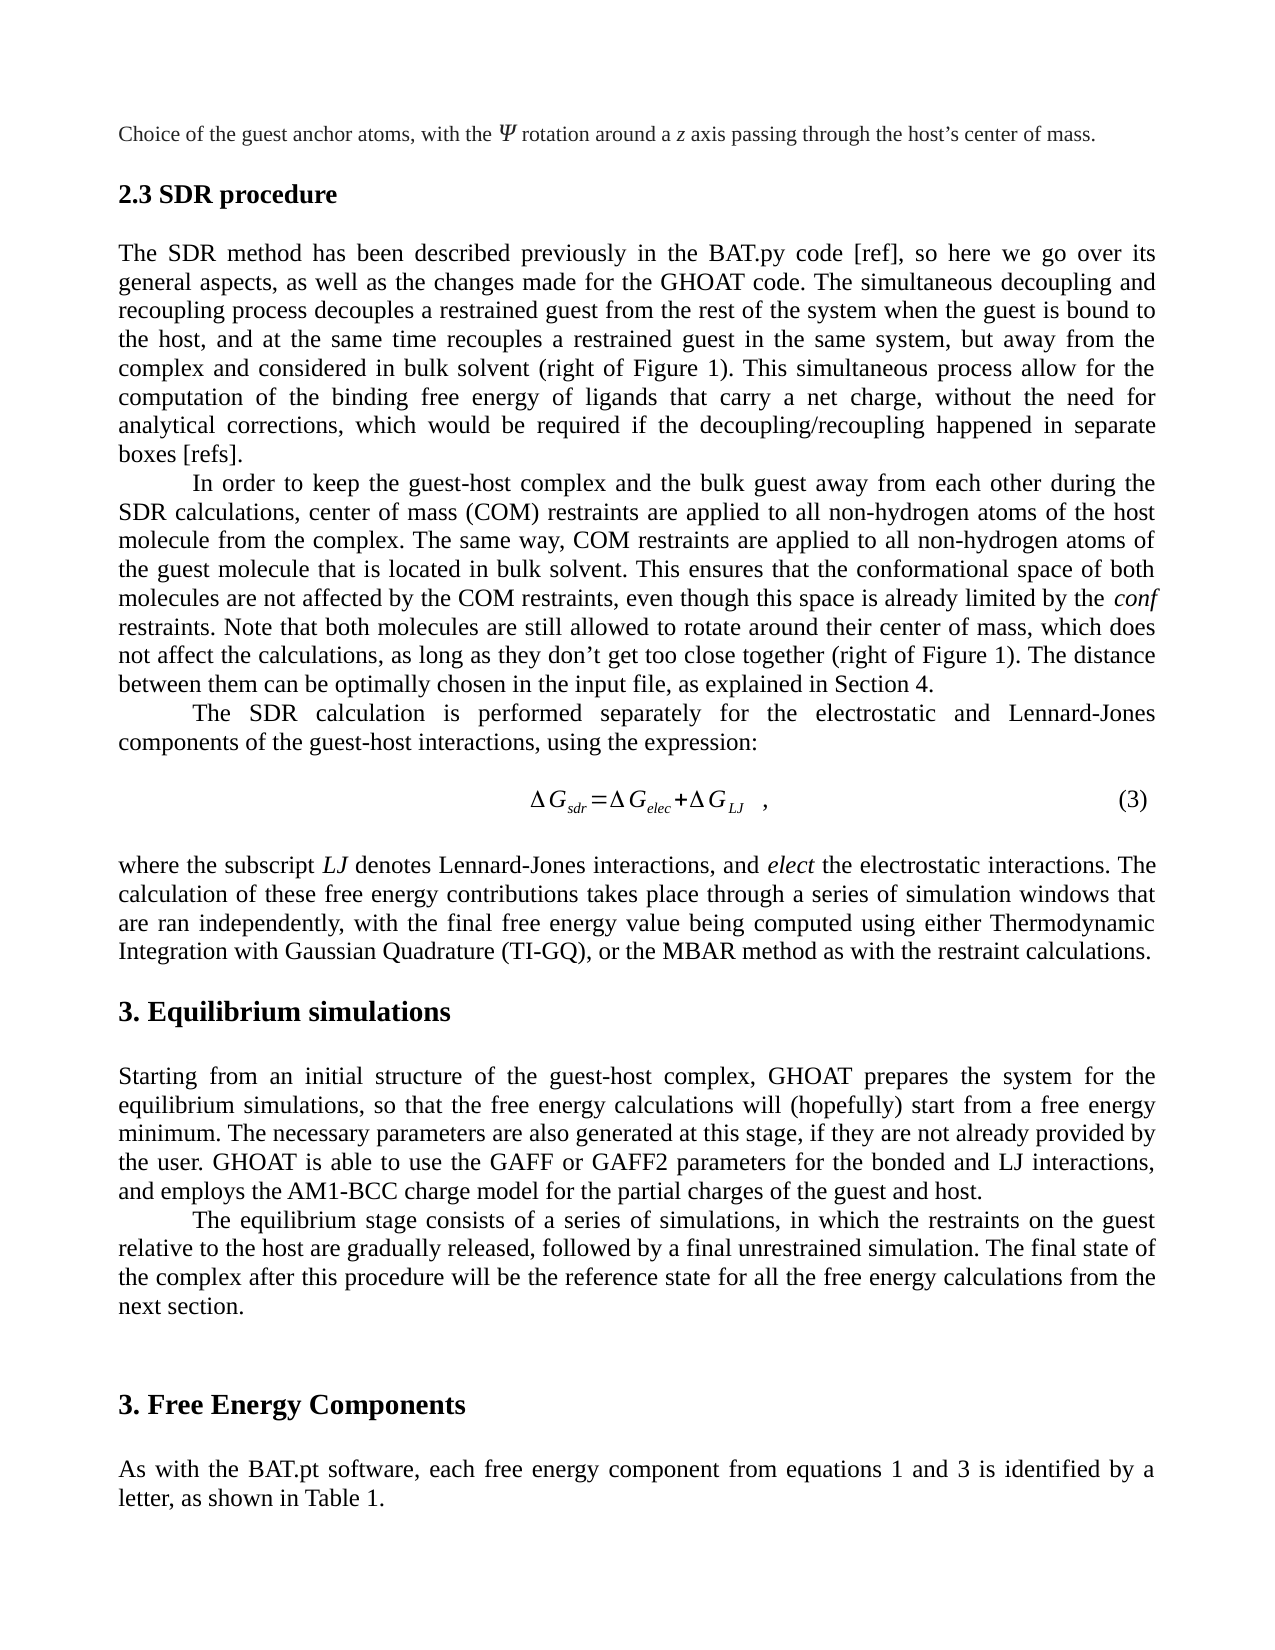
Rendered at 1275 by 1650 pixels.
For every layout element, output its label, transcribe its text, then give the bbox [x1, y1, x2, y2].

text The equilibrium stage consists of a series of simulations, in which the restraints on the guest relative to the host are gradually released, followed by a final unrestrained simulation. The final state of the complex after this procedure will be the reference state for all the free energy calculations from the next section. [118, 1205, 1157, 1320]
text As with the BAT.pt software, each free energy component from equations 1 and 3 is identified by a letter, as shown in Table 1. [118, 1454, 1157, 1511]
text Starting from an initial structure of the guest-host complex, GHOAT prepares the system for the equilibrium simulations, so that the free energy calculations will (hopefully) start from a free energy minimum. The necessary parameters are also generated at this stage, if they are not already provided by the user. GHOAT is able to use the GAFF or GAFF2 parameters for the bonded and LJ interactions, and employs the AM1-BCC charge model for the partial charges of the guest and host. [118, 1061, 1157, 1205]
text , (3) [118, 784, 1157, 817]
text 3. Free Energy Components [118, 1387, 1157, 1420]
text where the subscript LJ denotes Lennard-Jones interactions, and elect the electrostatic interactions. The calculation of these free energy contributions takes place through a series of simulation windows that are ran independently, with the final free energy value being computed using either Thermodynamic Integration with Gaussian Quadrature (TI-GQ), or the MBAR method as with the restraint calculations. [118, 850, 1157, 965]
text 3. Equilibrium simulations [118, 994, 1157, 1027]
text In order to keep the guest-host complex and the bulk guest away from each other during the SDR calculations, center of mass (COM) restraints are applied to all non-hydrogen atoms of the host molecule from the complex. The same way, COM restraints are applied to all non-hydrogen atoms of the guest molecule that is located in bulk solvent. This ensures that the conformational space of both molecules are not affected by the COM restraints, even though this space is already limited by the conf restraints. Note that both molecules are still allowed to rotate around their center of mass, which does not affect the calculations, as long as they don’t get too close together (right of Figure 1). The distance between them can be optimally chosen in the input file, as explained in Section 4. [118, 468, 1157, 698]
text 2.3 SDR procedure [118, 178, 1157, 209]
text The SDR calculation is performed separately for the electrostatic and Lennard-Jones components of the guest-host interactions, using the expression: [118, 698, 1157, 755]
text The SDR method has been described previously in the BAT.py code [ref], so here we go over its general aspects, as well as the changes made for the GHOAT code. The simultaneous decoupling and recoupling process decouples a restrained guest from the rest of the system when the guest is bound to the host, and at the same time recouples a restrained guest in the same system, but away from the complex and considered in bulk solvent (right of Figure 1). This simultaneous process allow for the computation of the binding free energy of ligands that carry a net charge, without the need for analytical corrections, which would be required if the decoupling/recoupling happened in separate boxes [refs]. [118, 238, 1157, 468]
text Choice of the guest anchor atoms, with the Ψ rotation around a z axis passing through the host’s center of mass. [118, 118, 1157, 147]
